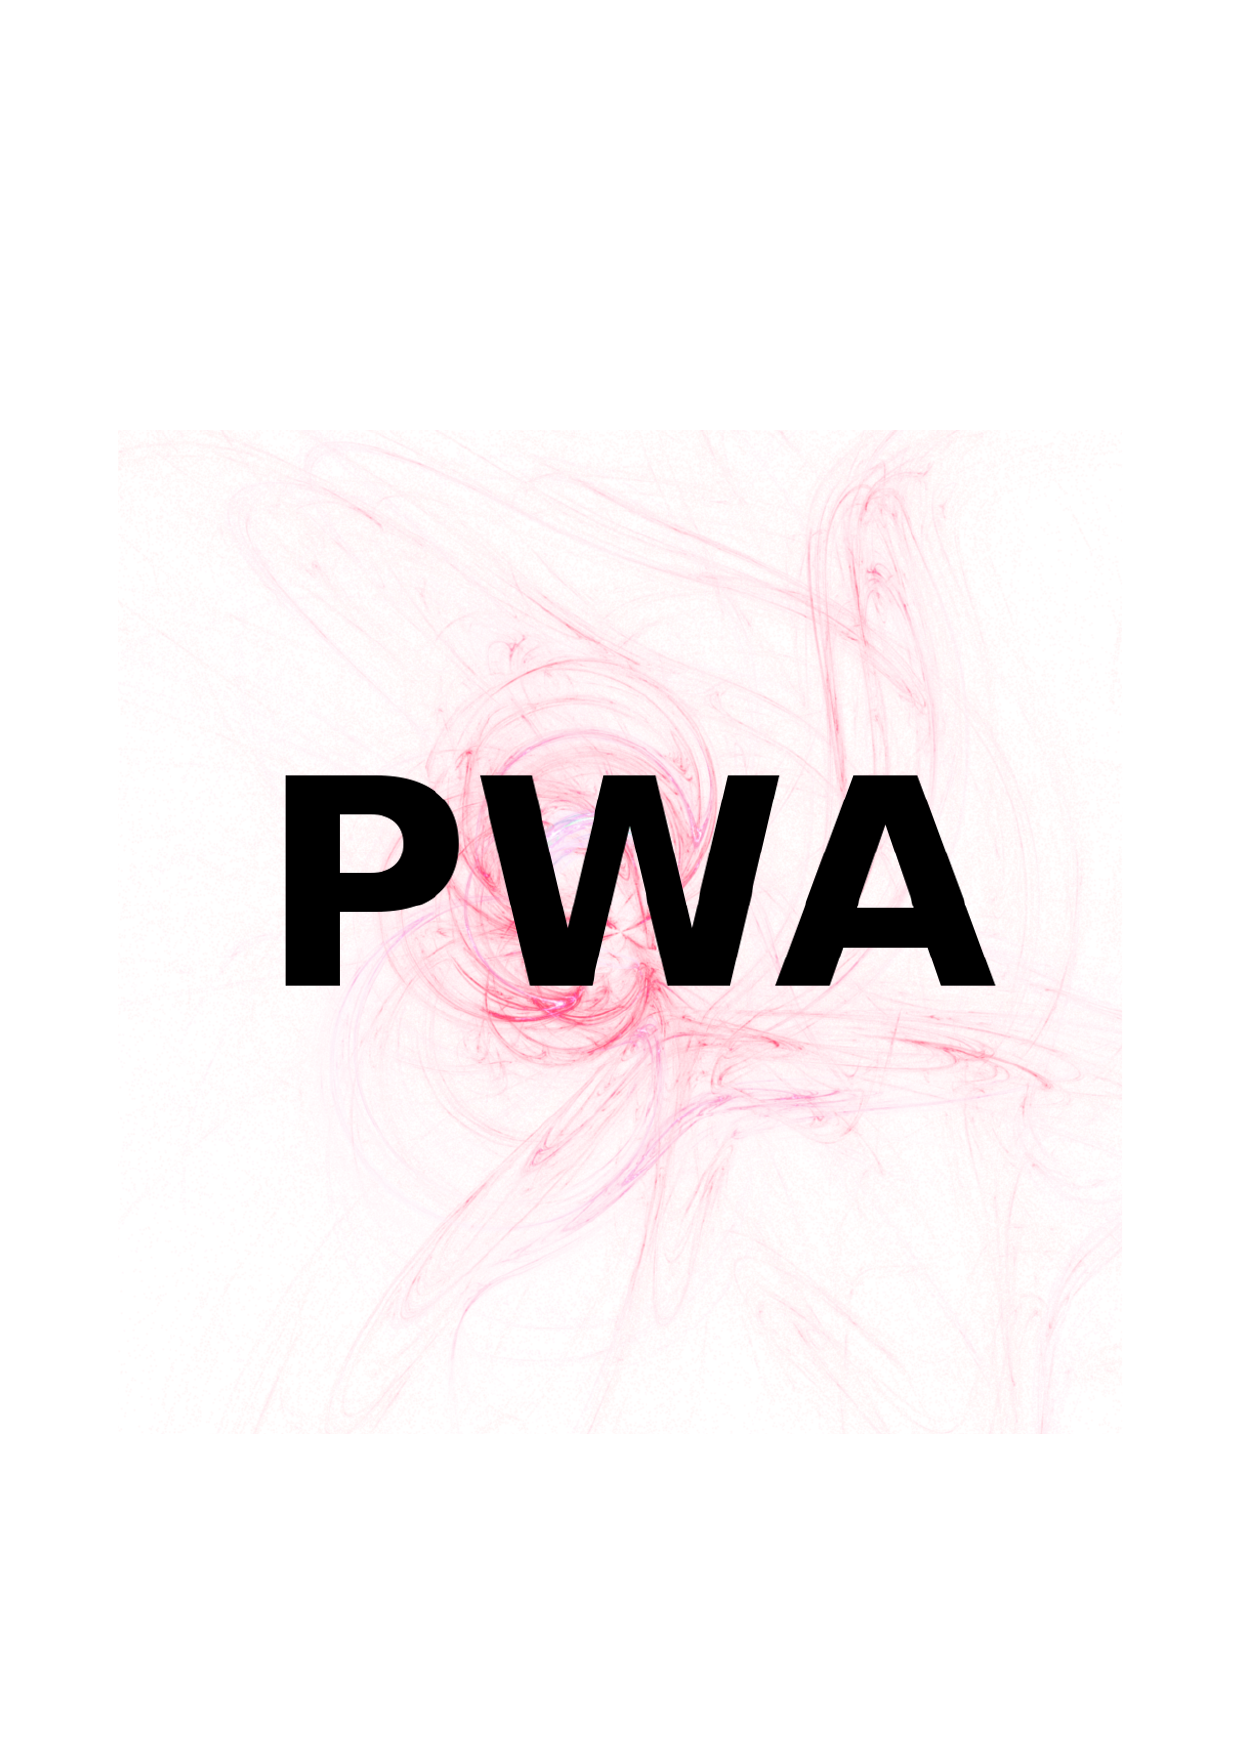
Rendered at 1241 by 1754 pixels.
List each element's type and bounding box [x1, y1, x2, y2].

picture [118, 430, 1123, 1434]
